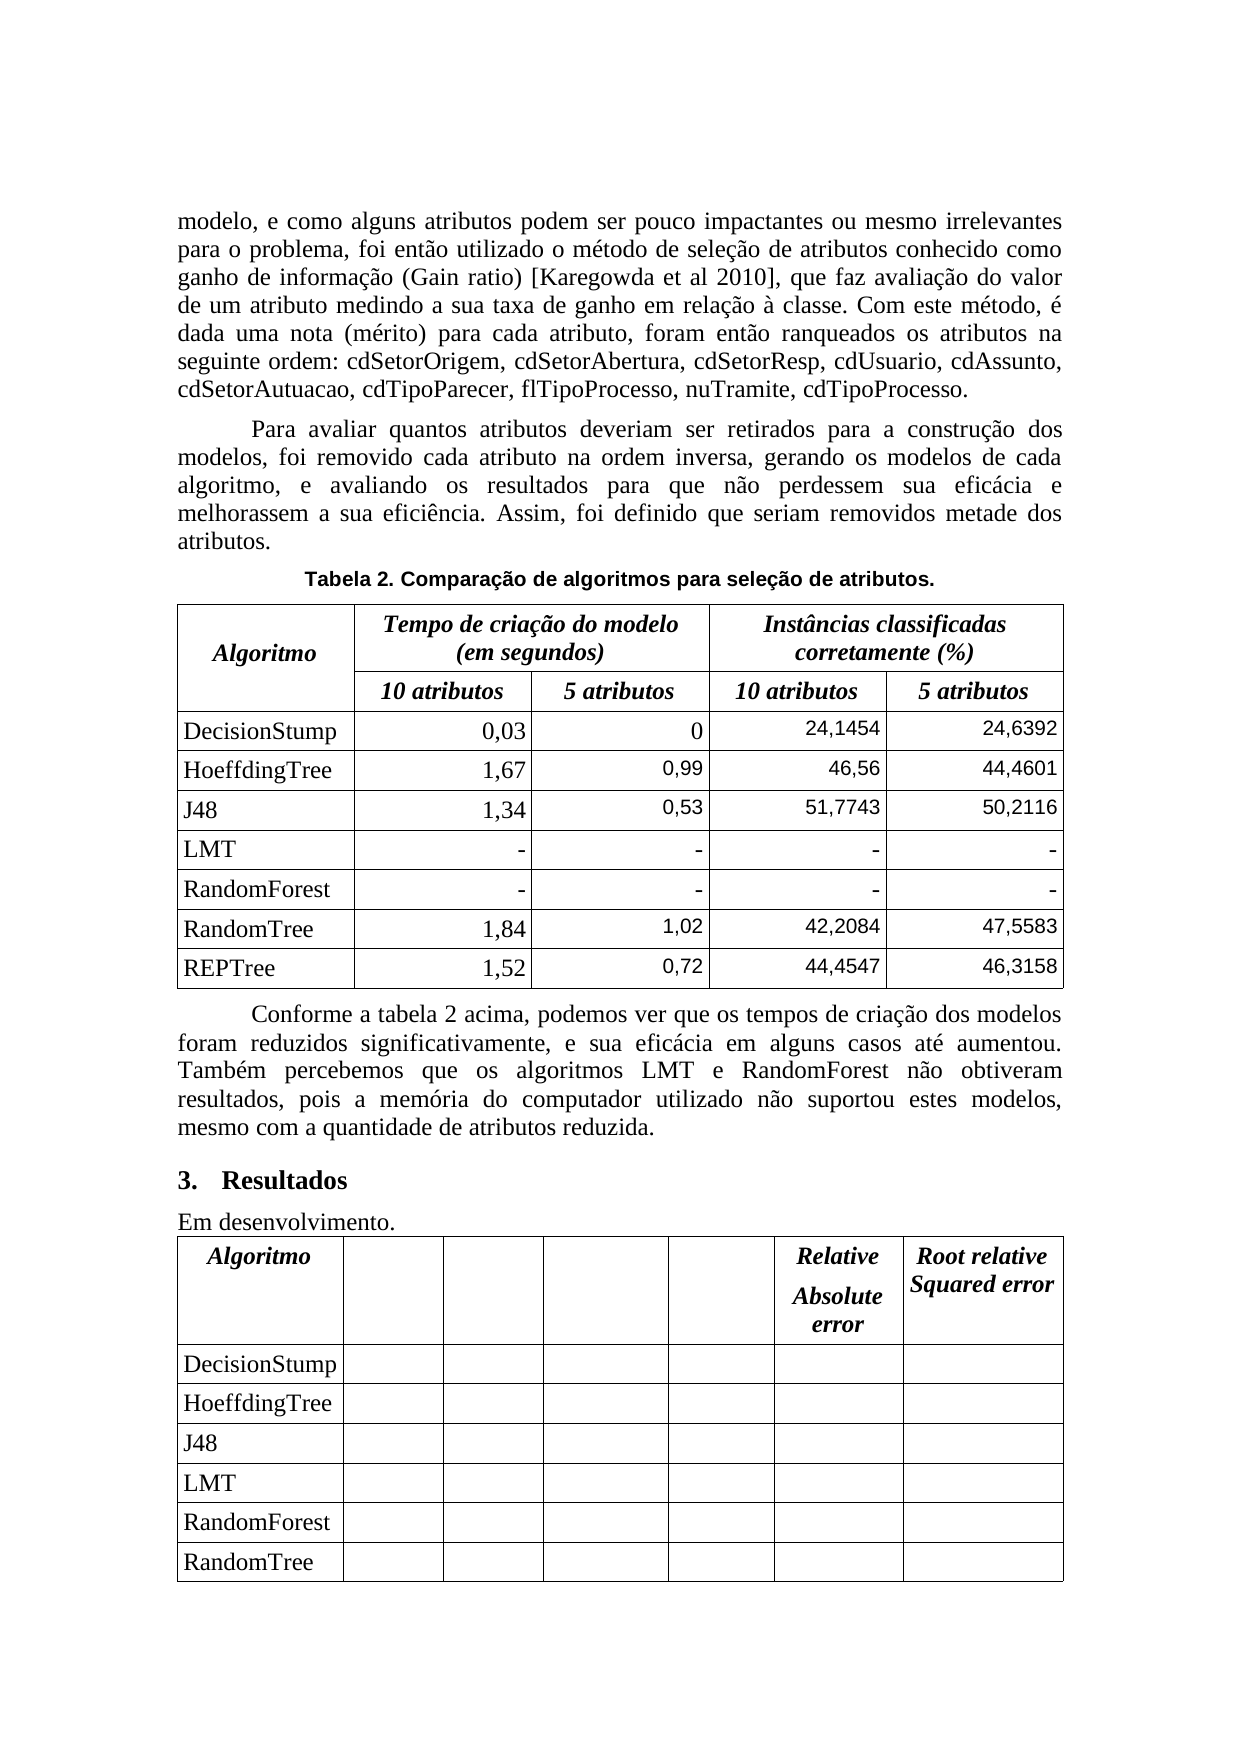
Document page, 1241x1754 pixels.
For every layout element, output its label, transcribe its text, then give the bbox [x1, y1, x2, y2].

table_cell 0,03 [355, 712, 531, 750]
table_cell [775, 1543, 903, 1581]
table_cell 1,34 [355, 791, 531, 830]
table_cell 5 atributos [887, 672, 1063, 711]
table_cell [669, 1503, 774, 1542]
table_cell 0,53 [532, 791, 709, 830]
table_cell 0,99 [532, 751, 709, 790]
table_cell [904, 1543, 1063, 1581]
table_cell [669, 1464, 774, 1502]
table_cell [775, 1503, 903, 1542]
table_header Root relative Squared error [904, 1237, 1063, 1344]
table_cell 47,5583 [887, 910, 1063, 948]
table_cell [669, 1384, 774, 1423]
table_header [344, 1237, 443, 1344]
table_cell [669, 1345, 774, 1383]
table_cell [904, 1503, 1063, 1542]
table_cell 0 [532, 712, 709, 750]
table_header [544, 1237, 668, 1344]
table_cell [775, 1464, 903, 1502]
table_cell LMT [178, 831, 354, 869]
table_header Tempo de criação do modelo (em segundos) [355, 605, 709, 671]
table_cell 10 atributos [710, 672, 886, 711]
table_cell J48 [178, 791, 354, 830]
table_cell 51,7743 [710, 791, 886, 830]
table_cell 24,6392 [887, 712, 1063, 750]
table_cell 46,3158 [887, 949, 1063, 988]
table_cell [775, 1345, 903, 1383]
table_cell [444, 1503, 543, 1542]
table_cell 1,02 [532, 910, 709, 948]
table_cell [444, 1464, 543, 1502]
table_cell 50,2116 [887, 791, 1063, 830]
table_cell - [532, 870, 709, 909]
table_cell 42,2084 [710, 910, 886, 948]
table_cell 46,56 [710, 751, 886, 790]
table_cell [344, 1464, 443, 1502]
table_cell [444, 1384, 543, 1423]
table_cell [775, 1384, 903, 1423]
table_cell RandomTree [178, 1543, 343, 1581]
table_cell [544, 1503, 668, 1542]
table_header [444, 1237, 543, 1344]
table_cell HoeffdingTree [178, 751, 354, 790]
table_header Instâncias classificadas corretamente (%) [710, 605, 1063, 671]
table_cell [444, 1345, 543, 1383]
table_cell [344, 1424, 443, 1463]
table_cell [669, 1424, 774, 1463]
table_cell - [710, 870, 886, 909]
table_cell RandomForest [178, 870, 354, 909]
table_cell [444, 1543, 543, 1581]
table_cell 44,4601 [887, 751, 1063, 790]
table_cell [904, 1464, 1063, 1502]
table_cell - [710, 831, 886, 869]
table_cell DecisionStump [178, 1345, 343, 1383]
table_cell 0,72 [532, 949, 709, 988]
table_cell J48 [178, 1424, 343, 1463]
table_cell [544, 1345, 668, 1383]
text Para avaliar quantos atributos deveriam ser retirados para a construção dos modelos, foi removido cada atributo na ordem inversa, gerando os modelos de cada algoritmo, e avaliando os resultados para que não perdessem sua eficácia e melhorassem a sua eficiência. Assim, foi definido que seriam removidos metade dos atributos. [177, 415, 1063, 555]
table_cell [544, 1384, 668, 1423]
text Tabela 2. Comparação de algoritmos para seleção de atributos. [224, 568, 1016, 591]
table_cell HoeffdingTree [178, 1384, 343, 1423]
text modelo, e como alguns atributos podem ser pouco impactantes ou mesmo irrelevantes para o problema, foi então utilizado o método de seleção de atributos conhecido como ganho de informação (Gain ratio) [Karegowda et al 2010], que faz avaliação do valor de um atributo medindo a sua taxa de ganho em relação à classe. Com este método, é dada uma nota (mérito) para cada atributo, foram então ranqueados os atributos na seguinte ordem: cdSetorOrigem, cdSetorAbertura, cdSetorResp, cdUsuario, cdAssunto, cdSetorAutuacao, cdTipoParecer, flTipoProcesso, nuTramite, cdTipoProcesso. [177, 207, 1063, 403]
table_header Algoritmo [178, 605, 354, 711]
table_cell LMT [178, 1464, 343, 1502]
table_cell DecisionStump [178, 712, 354, 750]
table_cell REPTree [178, 949, 354, 988]
table_header Algoritmo [178, 1237, 343, 1344]
table_cell [775, 1424, 903, 1463]
table_cell [344, 1503, 443, 1542]
title Resultados [177, 1165, 1063, 1195]
table_cell [904, 1424, 1063, 1463]
table_cell - [887, 831, 1063, 869]
text Conforme a tabela 2 acima, podemos ver que os tempos de criação dos modelos foram reduzidos significativamente, e sua eficácia em alguns casos até aumentou. Também percebemos que os algoritmos LMT e RandomForest não obtiveram resultados, pois a memória do computador utilizado não suportou estes modelos, mesmo com a quantidade de atributos reduzida. [177, 1000, 1063, 1141]
table_cell [344, 1384, 443, 1423]
table_cell 10 atributos [355, 672, 531, 711]
table_cell - [355, 831, 531, 869]
table_cell [544, 1464, 668, 1502]
table_cell [344, 1345, 443, 1383]
table_cell - [532, 831, 709, 869]
table_cell 1,52 [355, 949, 531, 988]
table_cell [344, 1543, 443, 1581]
table_cell 1,84 [355, 910, 531, 948]
table_cell [904, 1384, 1063, 1423]
table_cell - [355, 870, 531, 909]
table_cell - [887, 870, 1063, 909]
table_cell 44,4547 [710, 949, 886, 988]
table_cell RandomTree [178, 910, 354, 948]
table_cell [669, 1543, 774, 1581]
table_cell [904, 1345, 1063, 1383]
table_cell 1,67 [355, 751, 531, 790]
table_cell [544, 1424, 668, 1463]
table_header Relative Absolute error [775, 1237, 903, 1344]
table_cell RandomForest [178, 1503, 343, 1542]
table_cell 24,1454 [710, 712, 886, 750]
text Em desenvolvimento. [177, 1208, 1063, 1236]
table_cell [444, 1424, 543, 1463]
table_header [669, 1237, 774, 1344]
table_cell 5 atributos [532, 672, 709, 711]
table_cell [544, 1543, 668, 1581]
